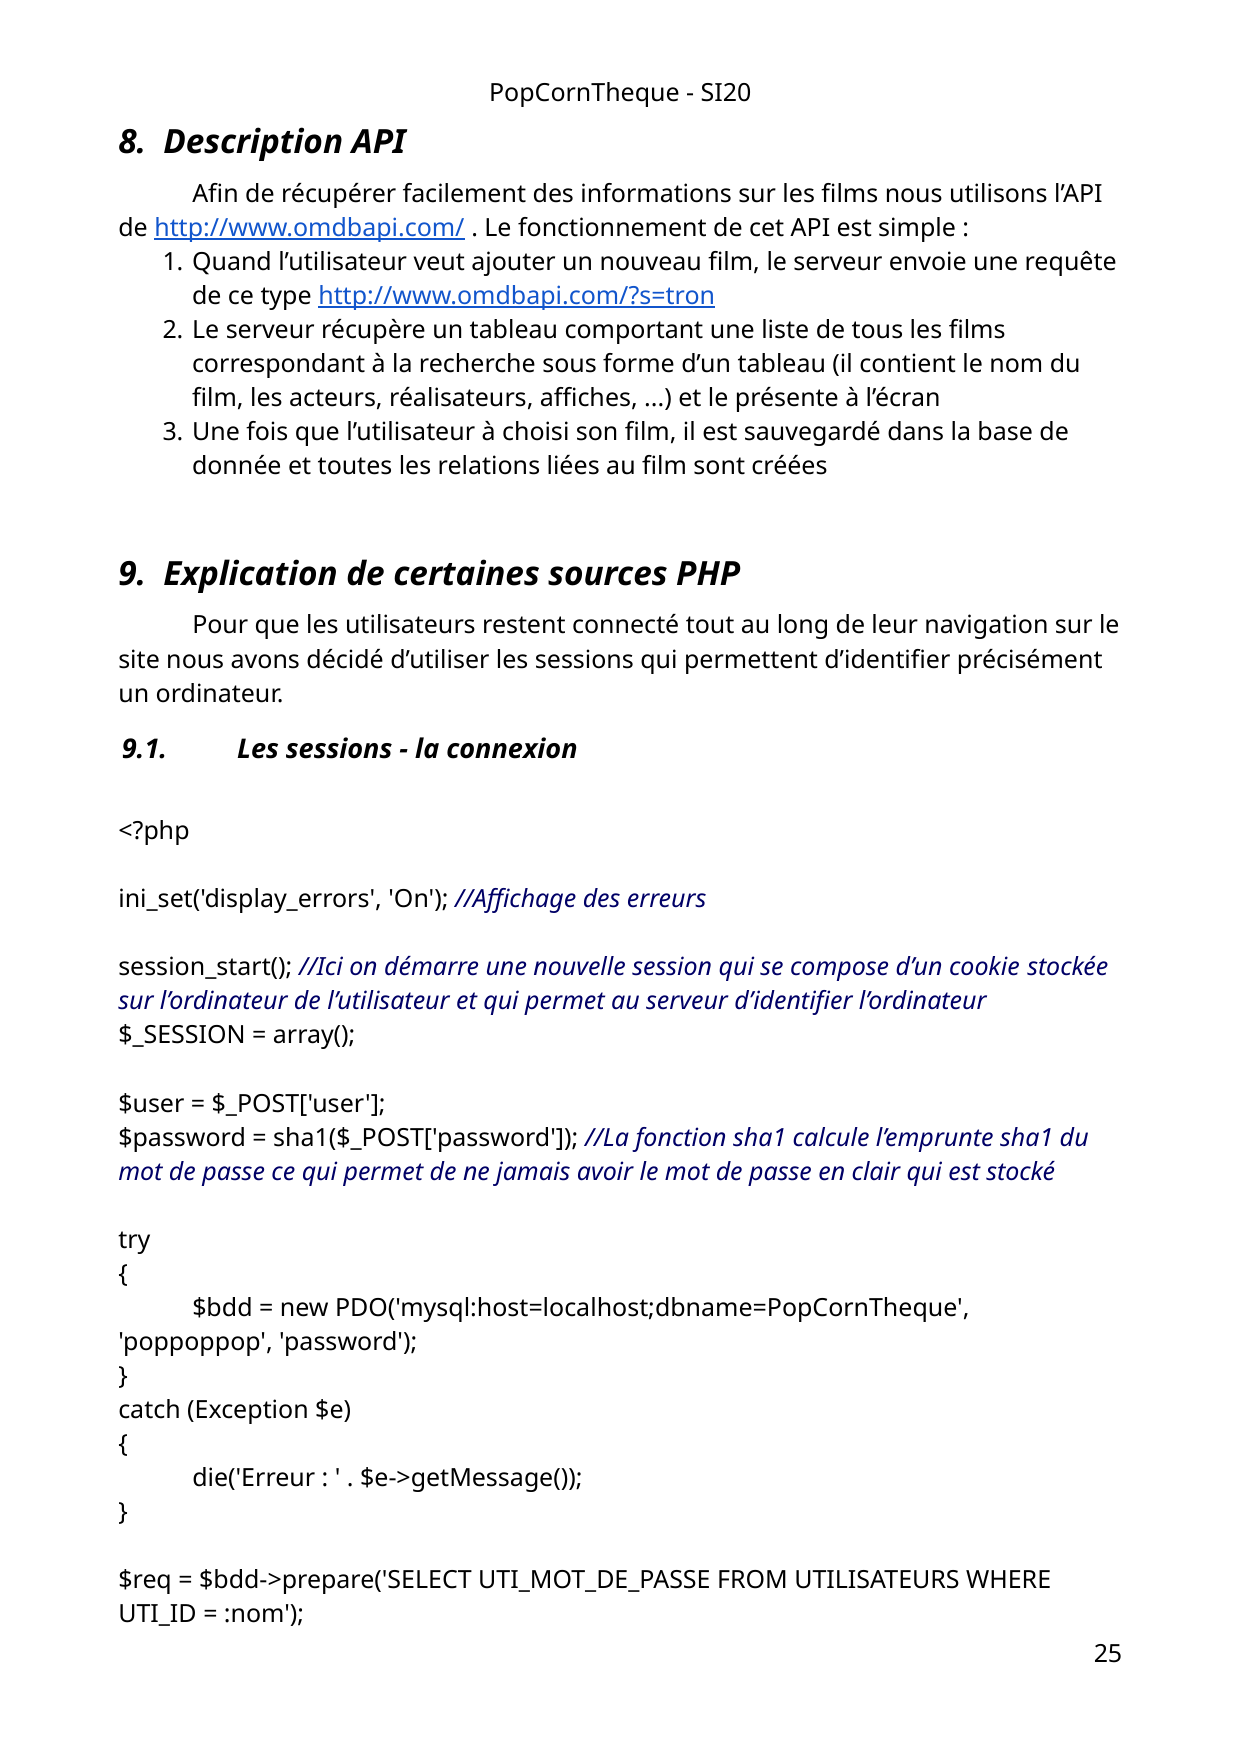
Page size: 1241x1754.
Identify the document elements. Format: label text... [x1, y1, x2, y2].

text { [118, 1256, 1122, 1289]
list Quand l’utilisateur veut ajouter un nouveau film, le serveur envoie une requête de ce type http://www.omdbapi.com/?s=tron [162, 243, 1122, 312]
text Afin de récupérer facilement des informations sur les films nous utilisons l’API de http://www.omdbapi.com/ . Le fonctionnement de cet API est simple : [118, 175, 1122, 243]
text session_start(); //Ici on démarre une nouvelle session qui se compose d’un cookie stockée sur l’ordinateur de l’utilisateur et qui permet au serveur d’identifier l’ordinateur [118, 949, 1122, 1017]
text try [118, 1221, 1122, 1256]
list Une fois que l’utilisateur à choisi son film, il est sauvegardé dans la base de donnée et toutes les relations liées au film sont créées [162, 414, 1122, 482]
text catch (Exception $e) [118, 1392, 1122, 1426]
list Le serveur récupère un tableau comportant une liste de tous les films correspondant à la recherche sous forme d’un tableau (il contient le nom du film, les acteurs, réalisateurs, affiches, ...) et le présente à l’écran [162, 312, 1122, 414]
text Pour que les utilisateurs restent connecté tout au long de leur navigation sur le site nous avons décidé d’utiliser les sessions qui permettent d’identifier précisément un ordinateur. [118, 607, 1122, 709]
text <?php [118, 813, 1122, 847]
text ini_set('display_errors', 'On'); //Affichage des erreurs [118, 881, 1122, 915]
text die('Erreur : ' . $e->getMessage()); [118, 1460, 1122, 1494]
text } [118, 1358, 1122, 1392]
subtitle Description API [118, 118, 1122, 163]
text $req = $bdd->prepare('SELECT UTI_MOT_DE_PASSE FROM UTILISATEURS WHERE UTI_ID = :nom'); [118, 1562, 1122, 1630]
text $_SESSION = array(); [118, 1017, 1122, 1051]
subtitle Explication de certaines sources PHP [118, 550, 1122, 595]
text { [118, 1426, 1122, 1460]
text } [118, 1494, 1122, 1528]
text $password = sha1($_POST['password']); //La fonction sha1 calcule l’emprunte sha1 du mot de passe ce qui permet de ne jamais avoir le mot de passe en clair qui est stocké [118, 1119, 1122, 1187]
text $user = $_POST['user']; [118, 1085, 1122, 1119]
subtitle Les sessions - la connexion [122, 730, 1122, 767]
text $bdd = new PDO('mysql:host=localhost;dbname=PopCornTheque', 'poppoppop', 'password'); [118, 1289, 1122, 1358]
